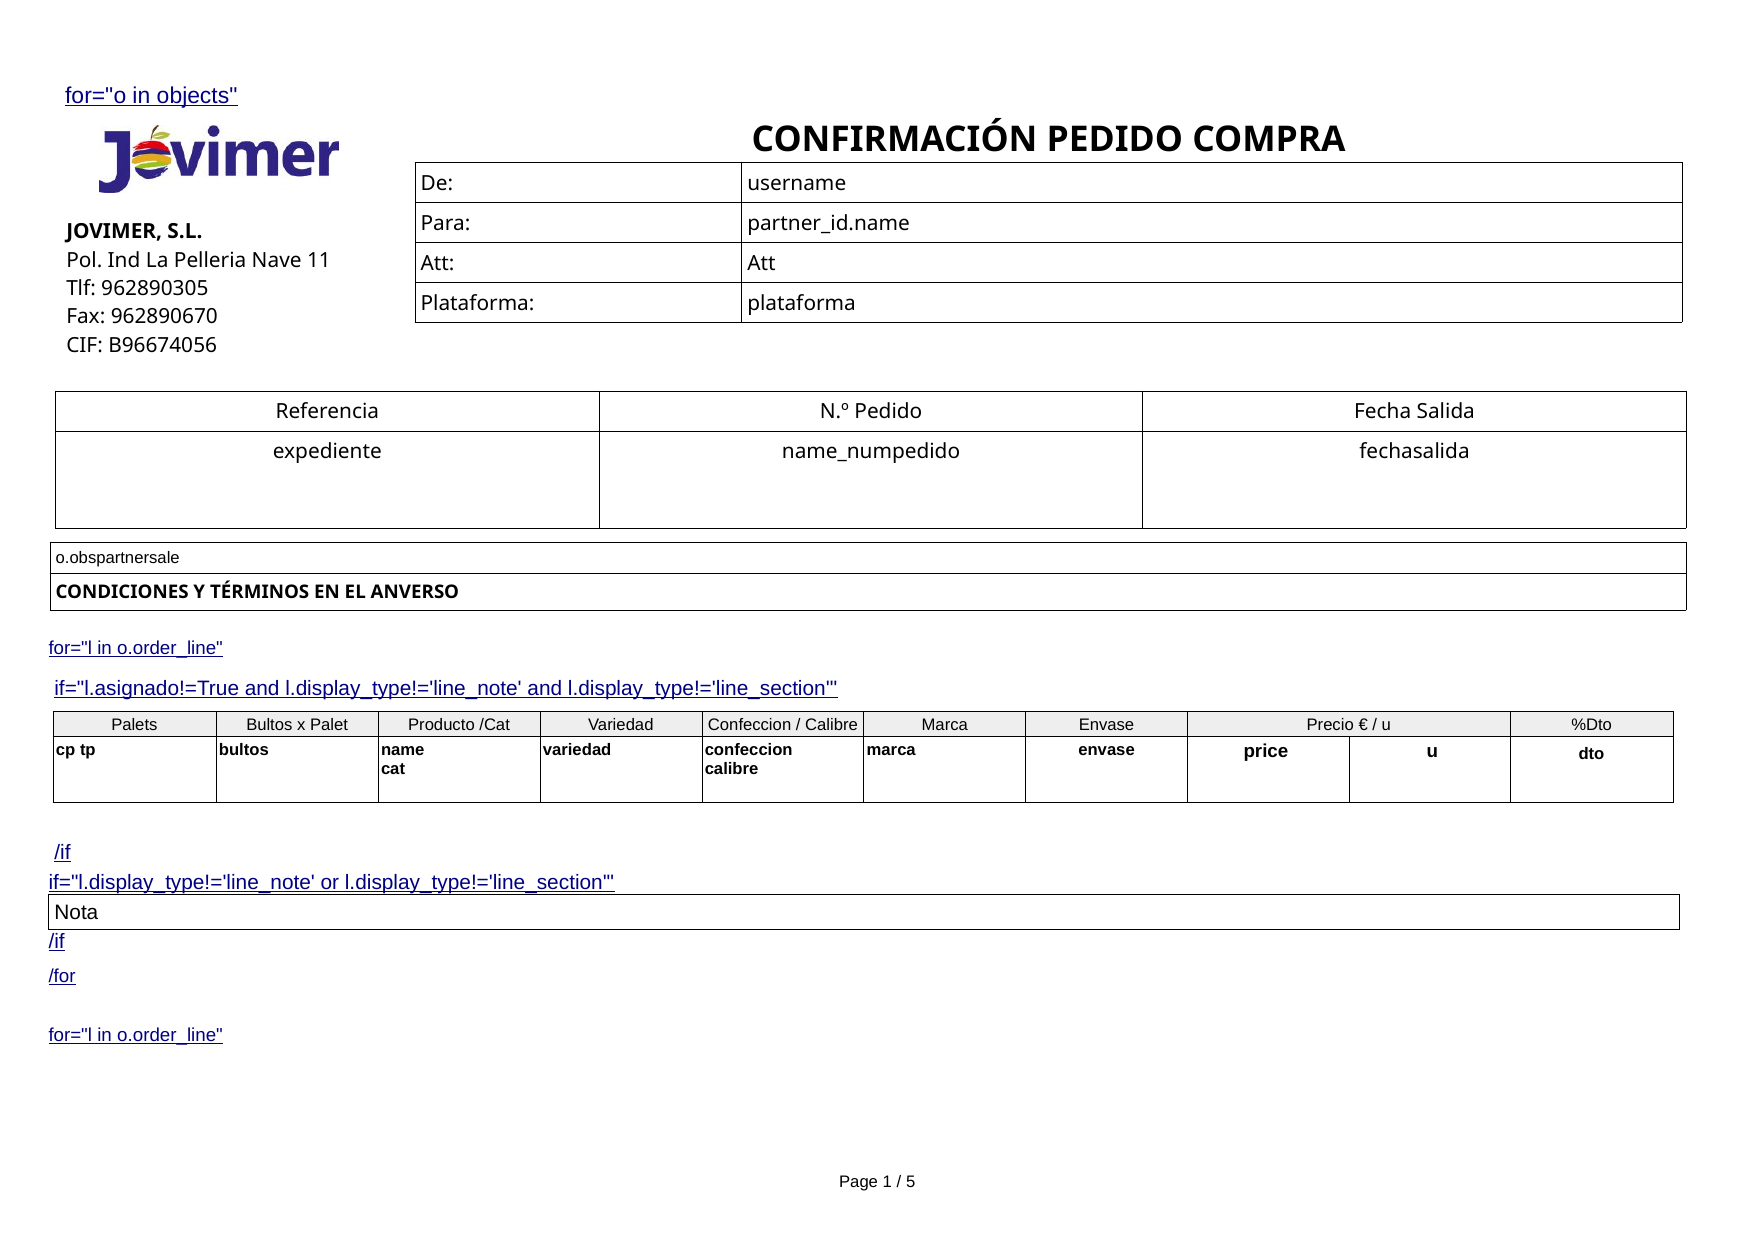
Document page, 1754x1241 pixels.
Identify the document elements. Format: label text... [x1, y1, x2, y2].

table_cell /if [48, 834, 1678, 870]
table_cell /for [43, 959, 1685, 992]
table_header Fecha Salida [1143, 392, 1686, 431]
table_header Variedad [541, 712, 702, 736]
table_header if="l.asignado!=True and l.display_type!='line_note' and l.display_type!='line_section'" [48, 670, 1678, 706]
table_header N.º Pedido [600, 392, 1142, 431]
table_header for="l in o.order_line" [43, 1019, 1682, 1051]
table_header username [742, 163, 1682, 202]
table_header Confeccion / Calibre [703, 712, 863, 736]
table_header JOVIMER, S.L. Pol. Ind La Pelleria Nave 11 Tlf: 962890305 Fax: 962890670 CIF: B96674056 [60, 108, 409, 376]
table_header Palets [54, 712, 216, 736]
table_cell dto [1511, 737, 1673, 802]
table_header Nota [49, 895, 1679, 929]
table_cell [48, 706, 1678, 834]
table_cell CONDICIONES Y TÉRMINOS EN EL ANVERSO [51, 574, 1686, 610]
table_cell cp tp [54, 737, 216, 802]
table_cell marca [864, 737, 1025, 802]
table_cell partner_id.name [742, 203, 1682, 242]
table_cell if="l.display_type!='line_note' or l.display_type!='line_section'" /if [43, 664, 1685, 959]
table_cell name cat [379, 737, 540, 802]
table_header Referencia [56, 392, 599, 431]
table_header Envase [1026, 712, 1187, 736]
table_cell name_numpedido [600, 432, 1142, 527]
table_cell bultos [217, 737, 378, 802]
table_header Producto /Cat [379, 712, 540, 736]
table_cell plataforma [742, 283, 1682, 322]
table_cell [43, 1051, 1682, 1087]
table_header CONFIRMACIÓN PEDIDO COMPRA [409, 108, 1688, 376]
table_header o.obspartnersale [51, 543, 1686, 573]
table_header Marca [864, 712, 1025, 736]
table_cell fechasalida [1143, 432, 1686, 527]
table_cell Att [742, 243, 1682, 282]
text for="o in objects" [65, 82, 1689, 108]
table_header Bultos x Palet [217, 712, 378, 736]
table_cell envase [1026, 737, 1187, 802]
picture [99, 125, 339, 193]
table_header %Dto [1511, 712, 1673, 736]
table_cell expediente [56, 432, 599, 527]
table_cell Plataforma: [416, 283, 741, 322]
table_header for="l in o.order_line" [43, 631, 1685, 664]
table_cell confeccion calibre [703, 737, 863, 802]
table_cell Att: [416, 243, 741, 282]
table_cell variedad [541, 737, 702, 802]
table_cell u [1350, 737, 1510, 802]
table_header Precio € / u [1188, 712, 1510, 736]
table_cell Para: [416, 203, 741, 242]
table_header De: [416, 163, 741, 202]
table_cell price [1188, 737, 1349, 802]
